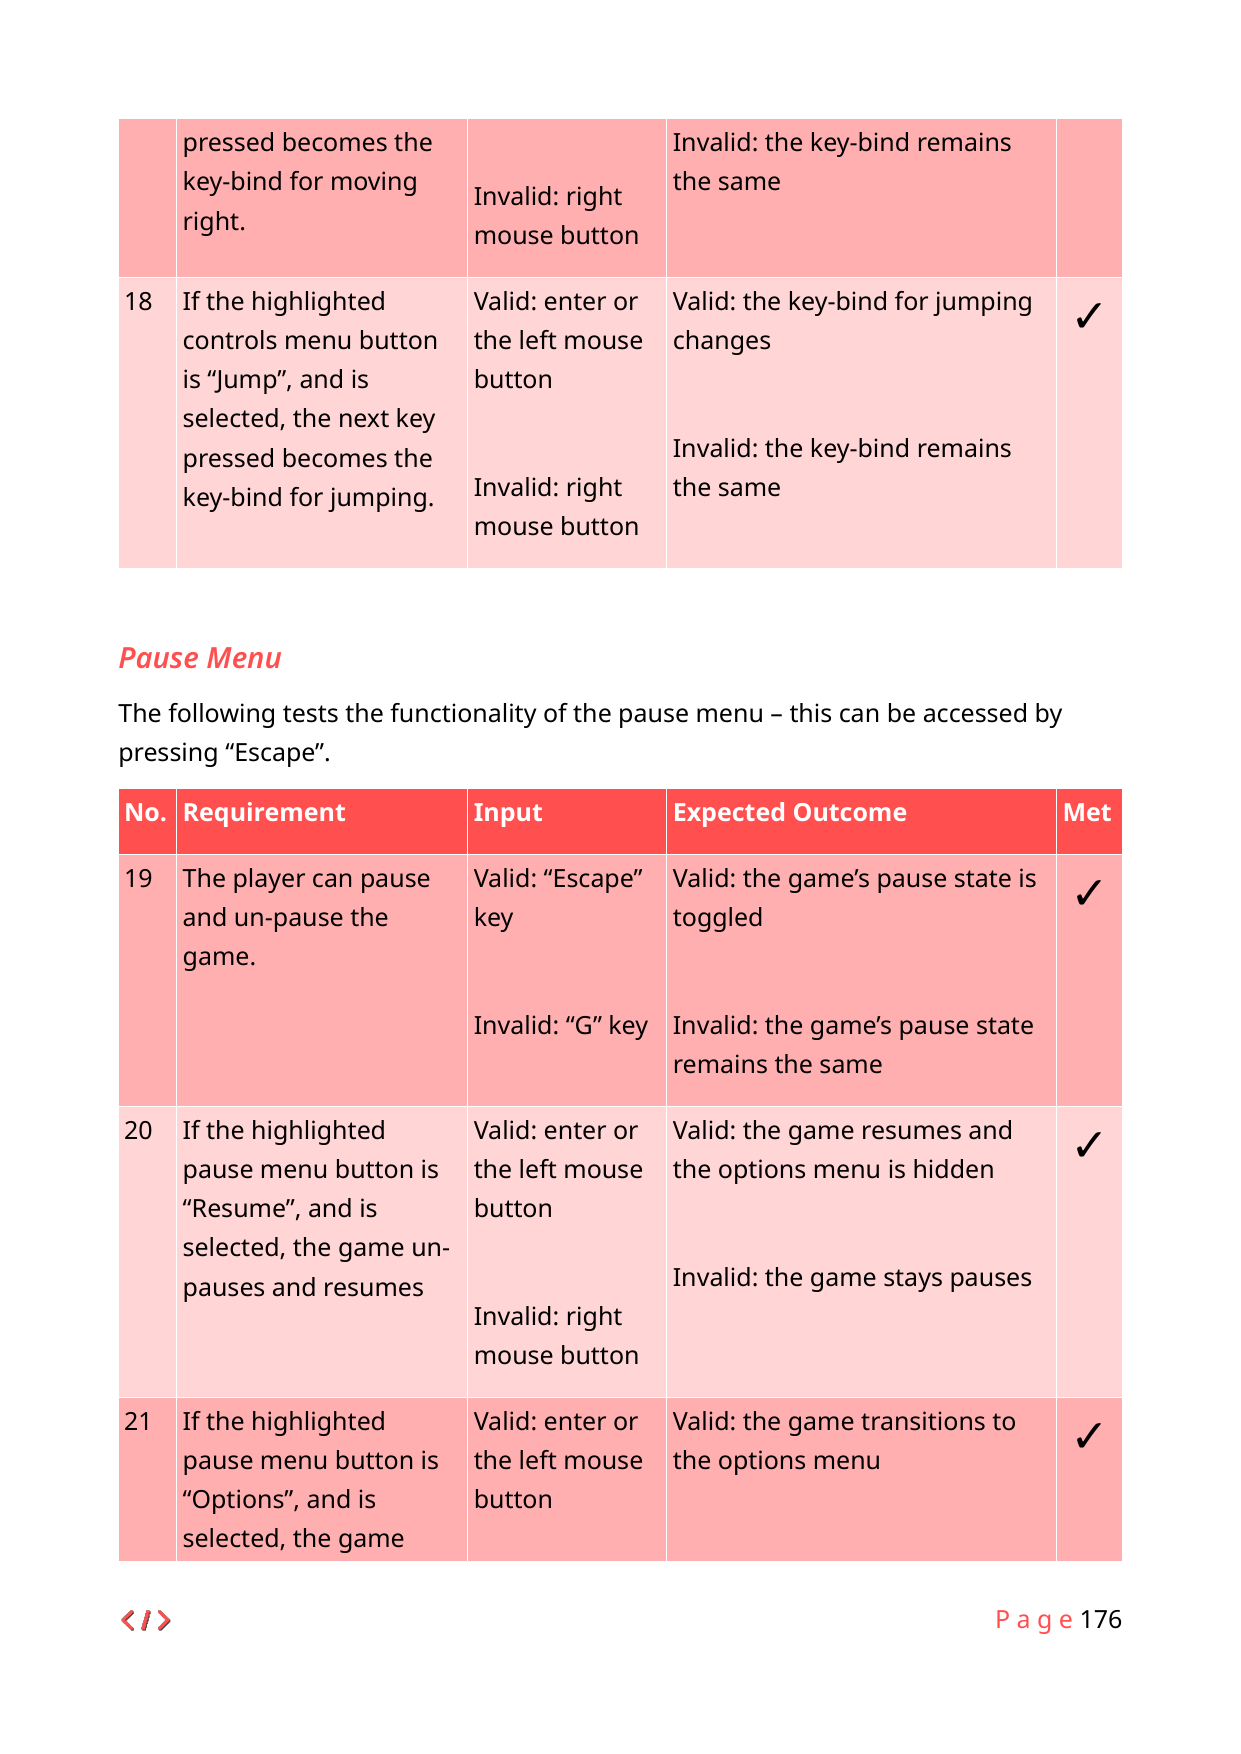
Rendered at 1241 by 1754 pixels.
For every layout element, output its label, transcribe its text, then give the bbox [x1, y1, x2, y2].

table_cell 21 [119, 1398, 176, 1561]
table_cell The player can pause and un-pause the game. [177, 855, 467, 1106]
table_cell If the highlighted controls menu button is “Jump”, and is selected, the next key pressed becomes the key-bind for jumping. [177, 278, 467, 568]
picture [116, 1591, 175, 1649]
table_cell Valid: the game’s pause state is toggled Invalid: the game’s pause state remains the same [667, 855, 1056, 1106]
table_header Requirement [177, 789, 467, 854]
table_cell 18 [119, 278, 176, 568]
table_cell Valid: enter or the left mouse button Invalid: right mouse button [468, 1107, 666, 1397]
table_cell Valid: enter or the left mouse button Invalid: right mouse button [468, 278, 666, 568]
table_cell ✓ [1057, 278, 1122, 568]
table_header Expected Outcome [667, 789, 1056, 854]
table_header Met [1057, 789, 1122, 854]
subtitle Pause Menu [118, 637, 1122, 677]
table_cell [119, 119, 176, 277]
table_cell Invalid: the key-bind remains the same [667, 119, 1056, 277]
table_cell Valid: the game transitions to the options menu [667, 1398, 1056, 1561]
table_cell Valid: enter or the left mouse button [468, 1398, 666, 1561]
table_cell Invalid: right mouse button [468, 119, 666, 277]
table_cell ✓ [1057, 855, 1122, 1106]
table_cell If the highlighted pause menu button is “Options”, and is selected, the game [177, 1398, 467, 1561]
table_cell 20 [119, 1107, 176, 1397]
table_cell [1057, 119, 1122, 277]
table_cell 19 [119, 855, 176, 1106]
table_cell pressed becomes the key-bind for moving right. [177, 119, 467, 277]
table_cell Valid: “Escape” key Invalid: “G” key [468, 855, 666, 1106]
text The following tests the functionality of the pause menu – this can be accessed by pressing “Escape”. [118, 695, 1122, 769]
table_cell ✓ [1057, 1398, 1122, 1561]
table_cell Valid: the game resumes and the options menu is hidden Invalid: the game stays pauses [667, 1107, 1056, 1397]
table_cell ✓ [1057, 1107, 1122, 1397]
table_cell Valid: the key-bind for jumping changes Invalid: the key-bind remains the same [667, 278, 1056, 568]
table_header No. [119, 789, 176, 854]
table_cell If the highlighted pause menu button is “Resume”, and is selected, the game un-pauses and resumes [177, 1107, 467, 1397]
table_header Input [468, 789, 666, 854]
